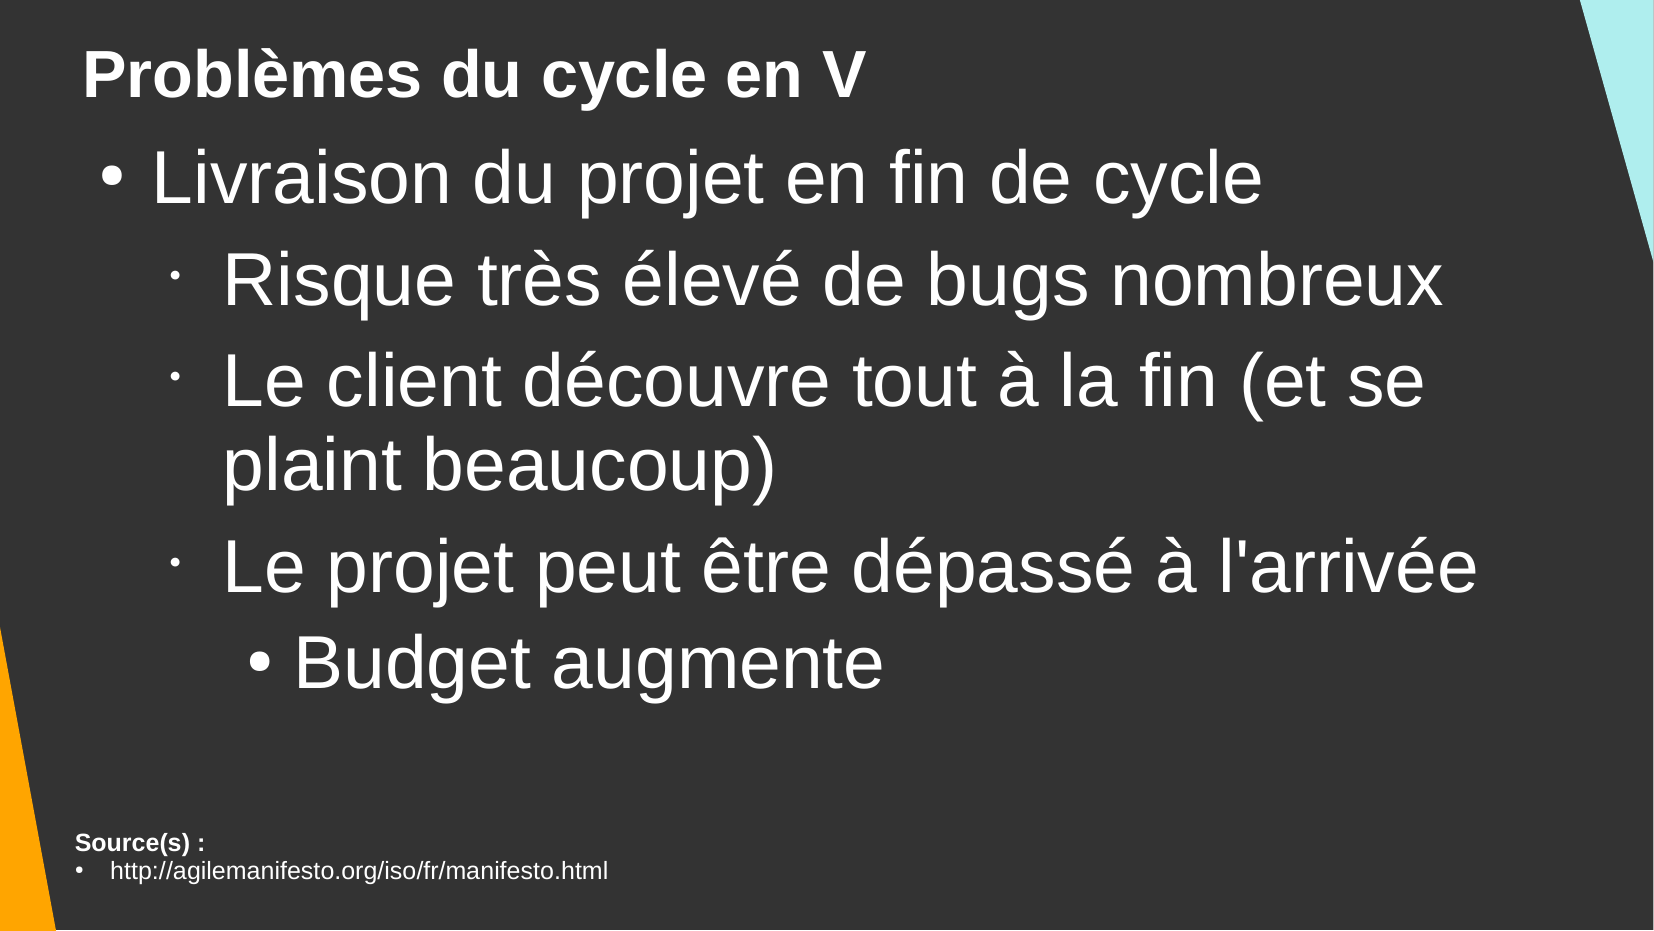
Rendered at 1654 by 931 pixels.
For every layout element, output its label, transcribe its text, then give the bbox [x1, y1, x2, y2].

list Livraison du projet en fin de cycle Risque très élevé de bugs nombreux Le client découvre tout à la fin (et se plaint beaucoup) Le projet peut être dépassé à l'arrivée Budget augmente [80, 135, 1620, 777]
text_box [0, 627, 57, 931]
title Problèmes du cycle en V [82, 37, 1571, 122]
text_box Source(s) : http://agilemanifesto.org/iso/fr/manifesto.html [59, 821, 1546, 920]
text_box [1579, 0, 1654, 265]
